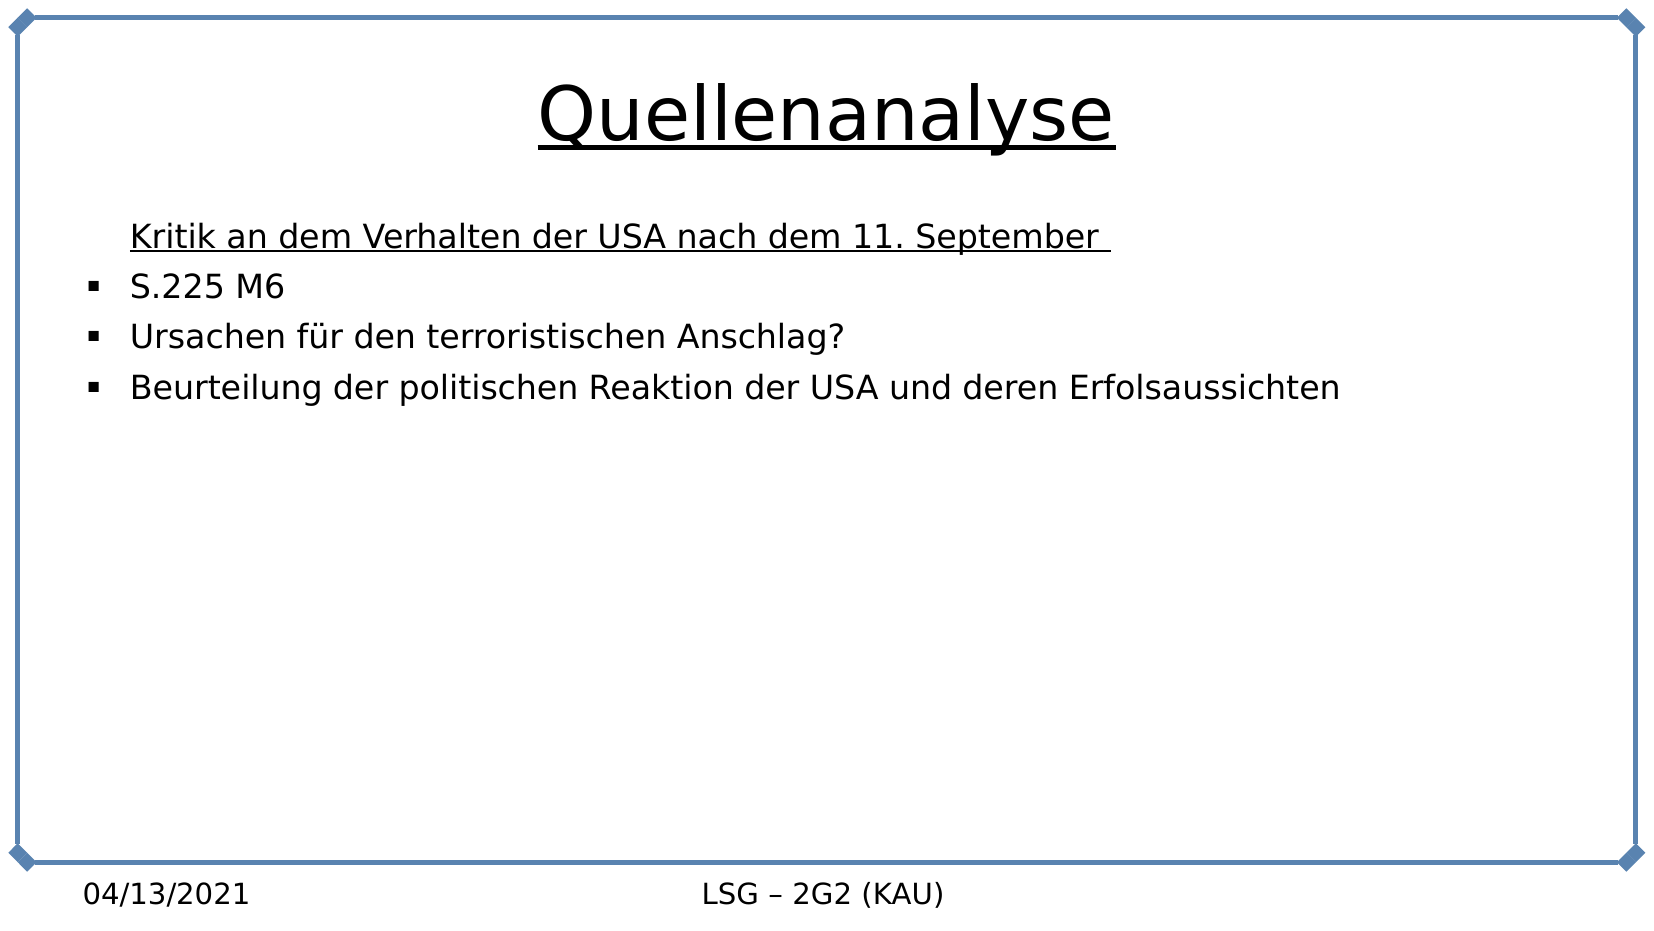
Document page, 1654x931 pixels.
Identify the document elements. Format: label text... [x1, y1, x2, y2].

list Kritik an dem Verhalten der USA nach dem 11. September S.225 M6 Ursachen für den terroristischen Anschlag? Beurteilung der politischen Reaktion der USA und deren Erfolsaussichten [82, 217, 1571, 758]
title Quellenanalyse [82, 37, 1571, 193]
